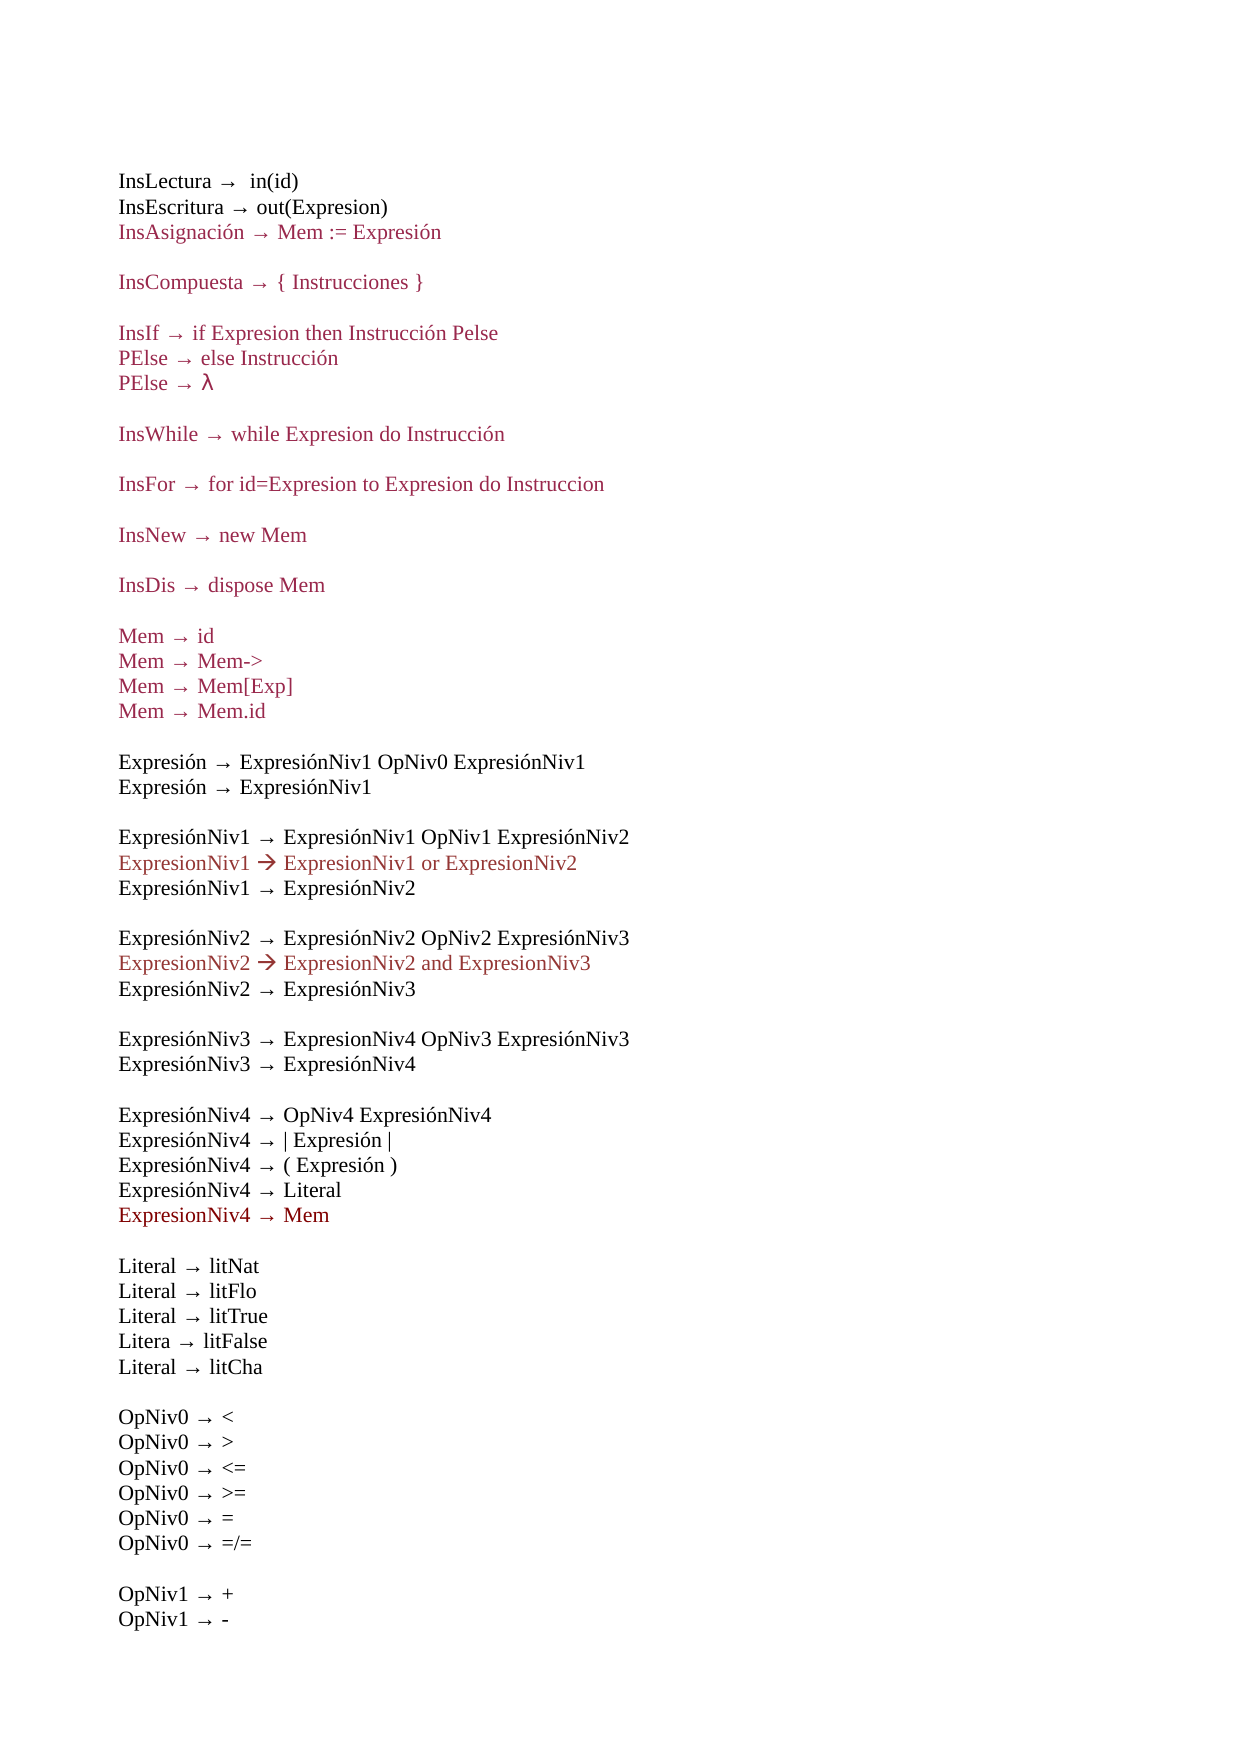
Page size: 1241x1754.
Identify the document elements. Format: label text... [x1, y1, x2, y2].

text Literal → litCha [118, 1354, 1122, 1379]
text OpNiv0 → = [118, 1505, 1122, 1530]
text InsWhile → while Expresion do Instrucción [118, 421, 1122, 446]
text ExpresiónNiv4 → Literal [118, 1177, 1122, 1202]
text ExpresiónNiv2 → ExpresiónNiv2 OpNiv2 ExpresiónNiv3 [118, 925, 1122, 950]
text PElse → else Instrucción [118, 345, 1122, 370]
text ExpresionNiv1  ExpresionNiv1 or ExpresionNiv2 [118, 849, 1122, 875]
text ExpresionNiv4 → Mem [118, 1202, 1122, 1228]
text ExpresiónNiv4 → | Expresión | [118, 1127, 1122, 1152]
text OpNiv1 → - [118, 1606, 1122, 1631]
text ExpresiónNiv3 → ExpresiónNiv4 [118, 1051, 1122, 1076]
text Mem → Mem[Exp] [118, 673, 1122, 698]
text OpNiv0 → =/= [118, 1530, 1122, 1555]
text Literal → litTrue [118, 1303, 1122, 1328]
text ExpresiónNiv1 → ExpresiónNiv1 OpNiv1 ExpresiónNiv2 [118, 824, 1122, 849]
text InsCompuesta → { Instrucciones } [118, 269, 1122, 294]
text Expresión → ExpresiónNiv1 OpNiv0 ExpresiónNiv1 [118, 749, 1122, 774]
text Mem → id [118, 623, 1122, 648]
text ExpresiónNiv4 → OpNiv4 ExpresiónNiv4 [118, 1102, 1122, 1127]
text PElse → λ [118, 370, 1122, 396]
text OpNiv0 → <= [118, 1454, 1122, 1480]
text InsLectura → in(id) [118, 168, 1122, 194]
text ExpresiónNiv4 → ( Expresión ) [118, 1152, 1122, 1177]
text Mem → Mem-> [118, 648, 1122, 673]
text ExpresiónNiv1 → ExpresiónNiv2 [118, 875, 1122, 900]
text InsFor → for id=Expresion to Expresion do Instruccion [118, 471, 1122, 497]
text Expresión → ExpresiónNiv1 [118, 774, 1122, 799]
text ExpresiónNiv3 → ExpresionNiv4 OpNiv3 ExpresiónNiv3 [118, 1026, 1122, 1051]
text InsIf → if Expresion then Instrucción Pelse [118, 320, 1122, 345]
text Literal → litFlo [118, 1278, 1122, 1303]
text InsNew → new Mem [118, 522, 1122, 547]
text ExpresionNiv2  ExpresionNiv2 and ExpresionNiv3 [118, 950, 1122, 976]
text OpNiv1 → + [118, 1581, 1122, 1606]
text Mem → Mem.id [118, 698, 1122, 723]
text Litera → litFalse [118, 1328, 1122, 1354]
text OpNiv0 → > [118, 1429, 1122, 1454]
text InsAsignación → Mem := Expresión [118, 219, 1122, 244]
text InsDis → dispose Mem [118, 572, 1122, 597]
text Literal → litNat [118, 1253, 1122, 1278]
text OpNiv0 → >= [118, 1480, 1122, 1505]
text InsEscritura → out(Expresion) [118, 194, 1122, 219]
text OpNiv0 → < [118, 1404, 1122, 1429]
text ExpresiónNiv2 → ExpresiónNiv3 [118, 976, 1122, 1001]
